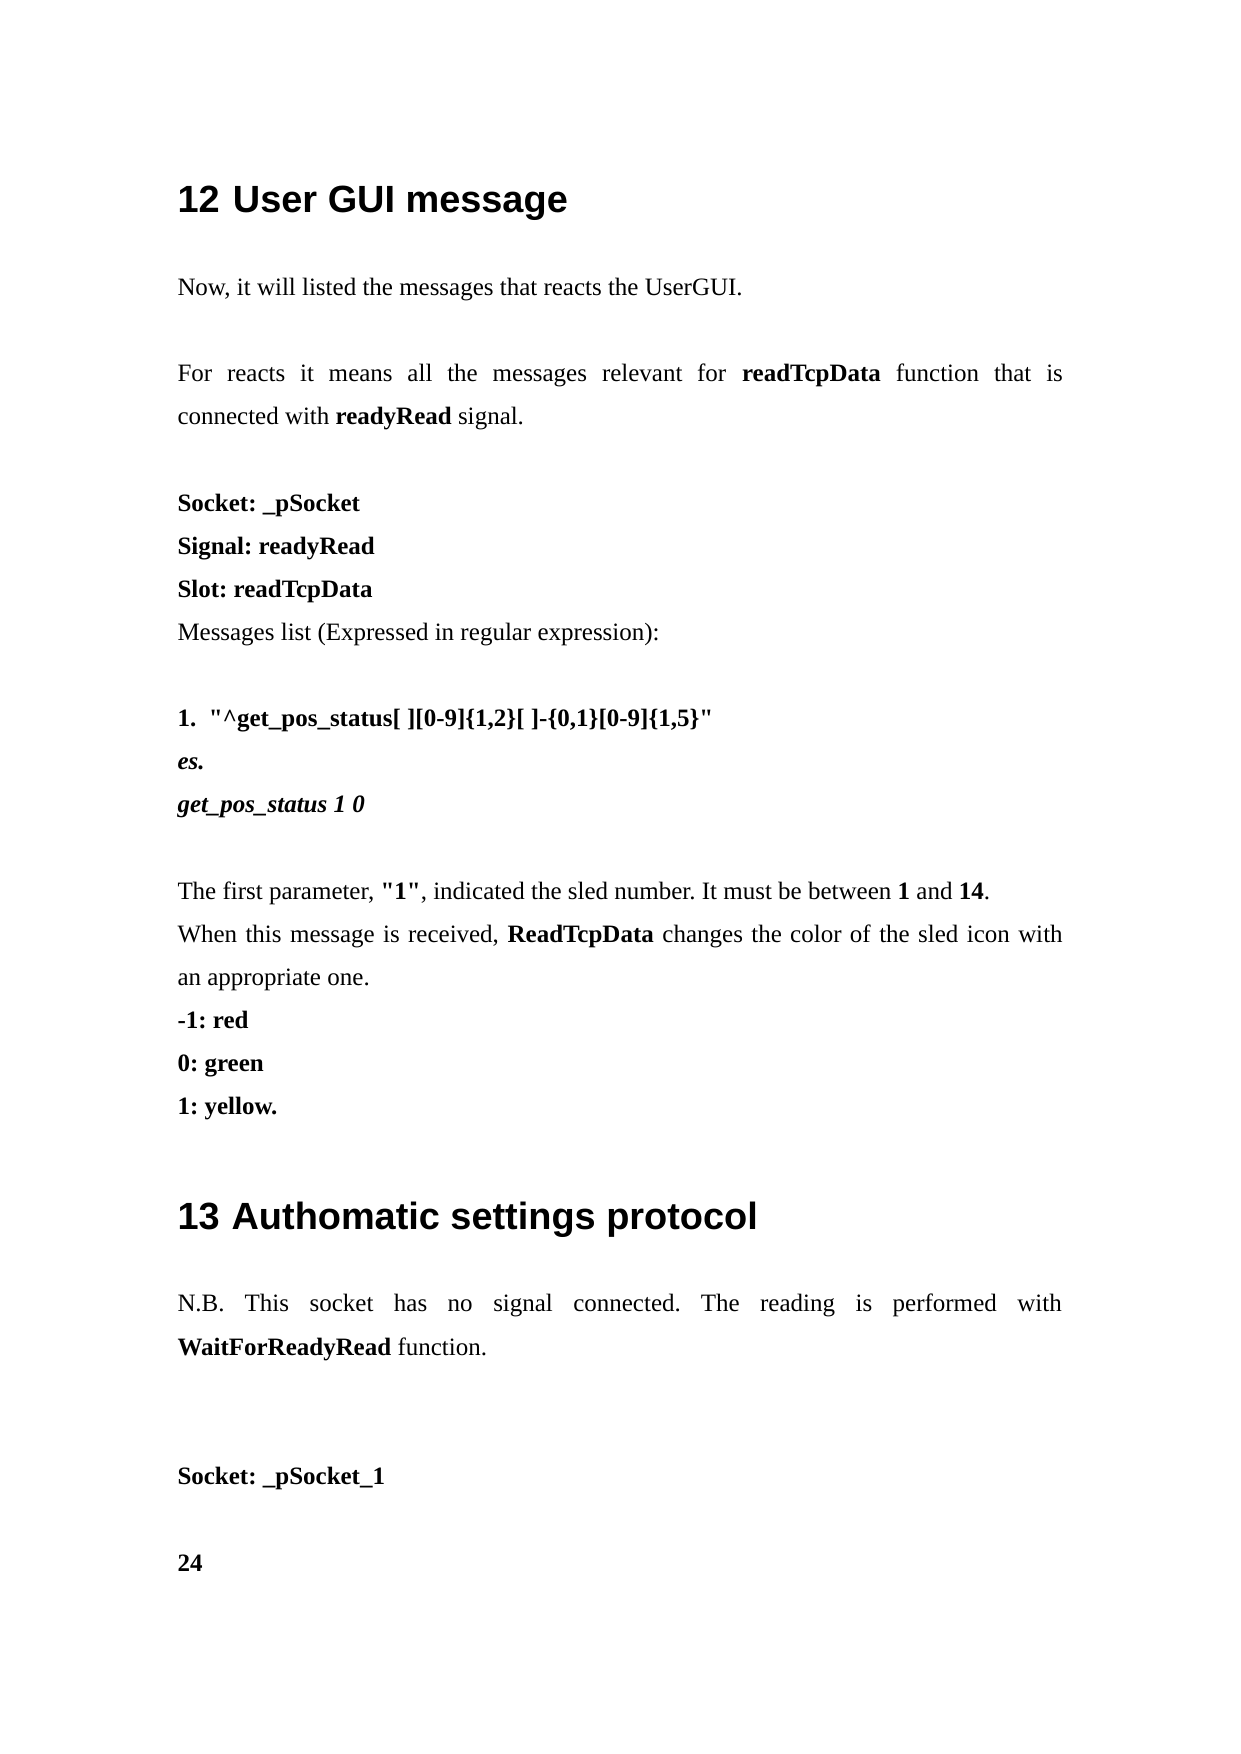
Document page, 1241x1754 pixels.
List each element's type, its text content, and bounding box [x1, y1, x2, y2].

text 1: yellow. [177, 1091, 1063, 1120]
text Socket: _pSocket [177, 488, 1063, 516]
text The first parameter, "1", indicated the sled number. It must be between 1 and 14. [177, 876, 1063, 904]
text -1: red [177, 1005, 1063, 1034]
text Socket: _pSocket_1 [177, 1461, 1063, 1490]
text N.B. This socket has no signal connected. The reading is performed with WaitForReadyRead function. [177, 1288, 1063, 1360]
text For reacts it means all the messages relevant for readTcpData function that is connected with readyRead signal. [177, 358, 1063, 430]
text Messages list (Expressed in regular expression): [177, 617, 1063, 646]
text 0: green [177, 1048, 1063, 1077]
text Now, it will listed the messages that reacts the UserGUI. [177, 272, 1063, 301]
subtitle Authomatic settings protocol [177, 1194, 1063, 1237]
text 1. "^get_pos_status[ ][0-9]{1,2}[ ]-{0,1}[0-9]{1,5}" [177, 703, 1063, 732]
text get_pos_status 1 0 [177, 789, 1063, 818]
text Signal: readyRead [177, 531, 1063, 559]
text When this message is received, ReadTcpData changes the color of the sled icon with an appropriate one. [177, 919, 1063, 991]
text es. [177, 746, 1063, 775]
text Slot: readTcpData [177, 574, 1063, 603]
subtitle User GUI message [177, 177, 1063, 221]
